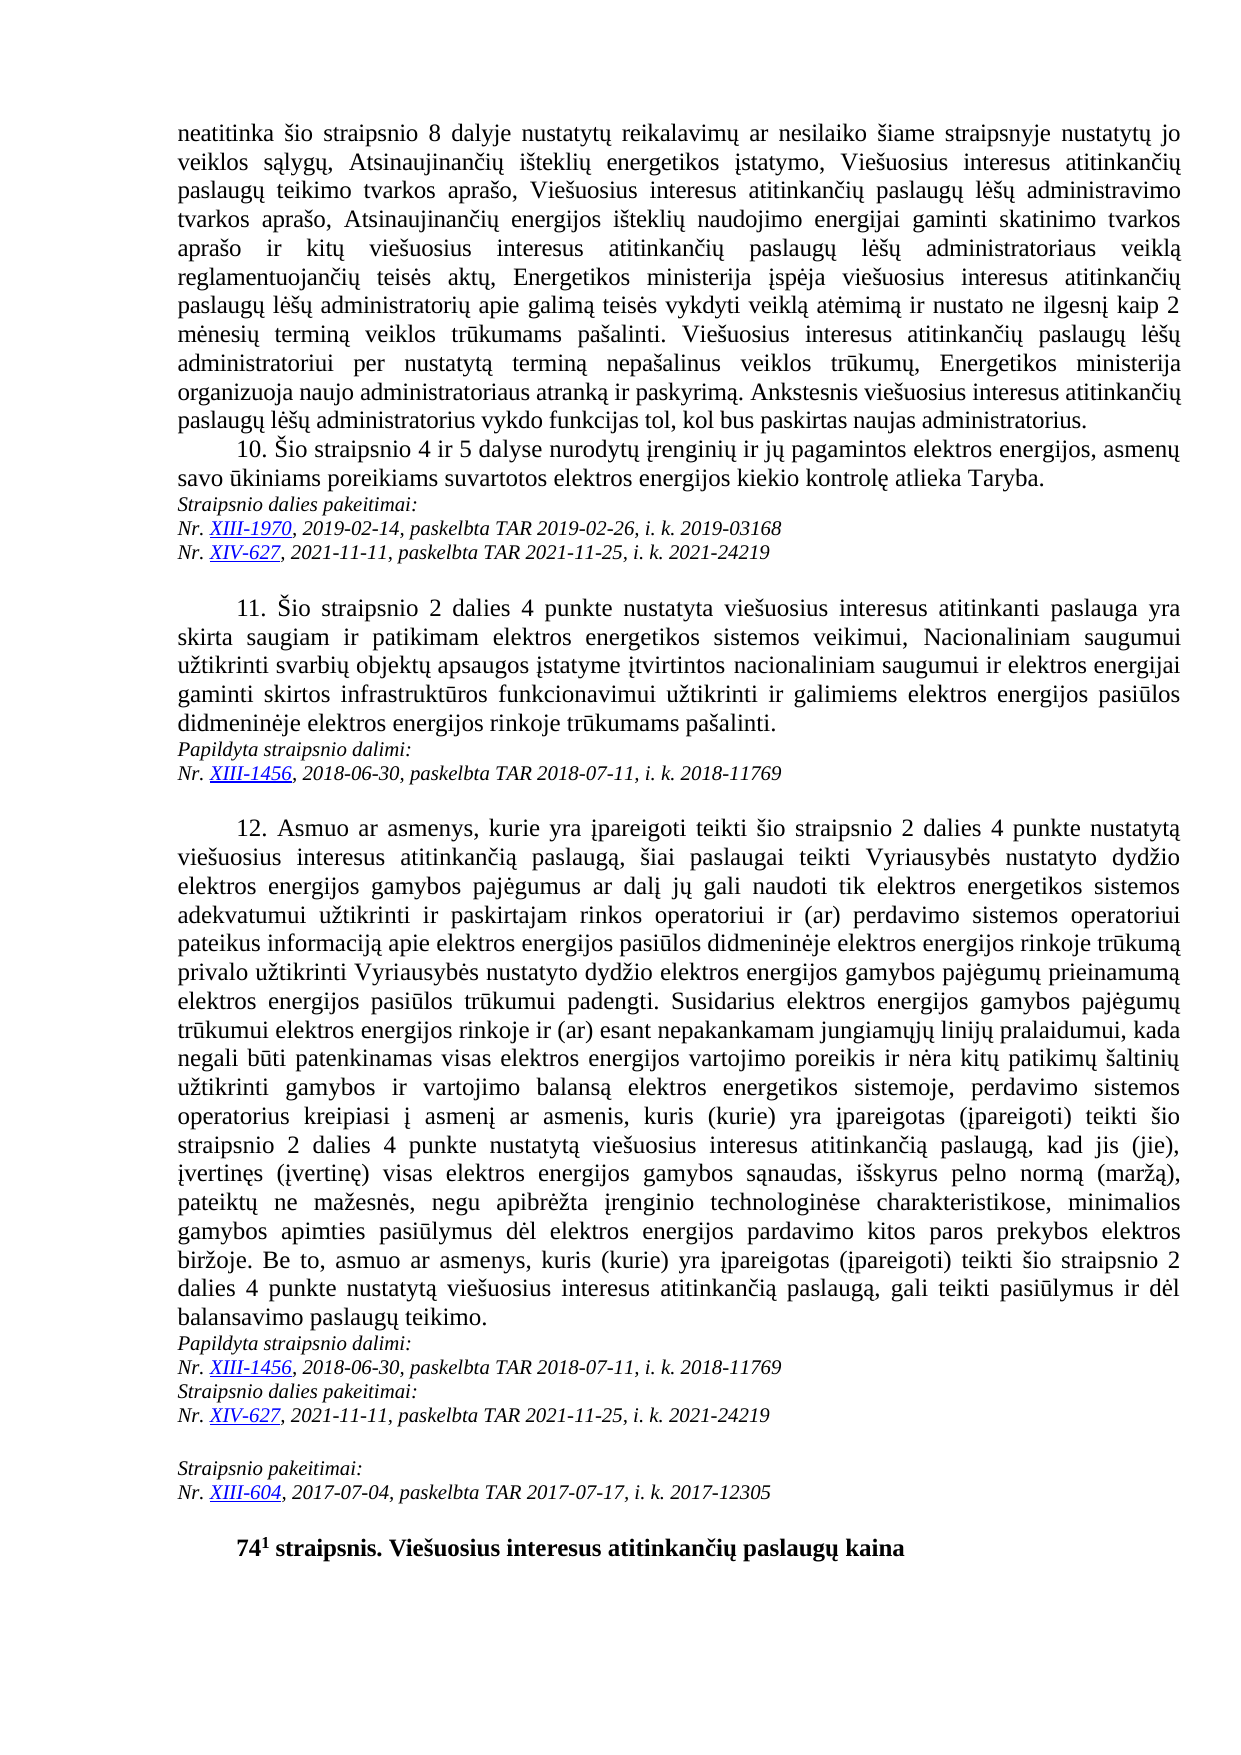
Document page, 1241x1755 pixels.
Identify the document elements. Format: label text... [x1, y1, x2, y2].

text Straipsnio dalies pakeitimai: [177, 1379, 1181, 1403]
text Nr. XIV-627, 2021-11-11, paskelbta TAR 2021-11-25, i. k. 2021-24219 [177, 540, 1181, 564]
text Papildyta straipsnio dalimi: [177, 737, 1181, 761]
text Straipsnio dalies pakeitimai: [177, 492, 1181, 516]
text Nr. XIV-627, 2021-11-11, paskelbta TAR 2021-11-25, i. k. 2021-24219 [177, 1403, 1181, 1427]
text Nr. XIII-1970, 2019-02-14, paskelbta TAR 2019-02-26, i. k. 2019-03168 [177, 516, 1181, 540]
text Straipsnio pakeitimai: [177, 1456, 1181, 1480]
text neatitinka šio straipsnio 8 dalyje nustatytų reikalavimų ar nesilaiko šiame straipsnyje nustatytų jo veiklos sąlygų, Atsinaujinančių išteklių energetikos įstatymo, Viešuosius interesus atitinkančių paslaugų teikimo tvarkos aprašo, Viešuosius interesus atitinkančių paslaugų lėšų administravimo tvarkos aprašo, Atsinaujinančių energijos išteklių naudojimo energijai gaminti skatinimo tvarkos aprašo ir kitų viešuosius interesus atitinkančių paslaugų lėšų administratoriaus veiklą reglamentuojančių teisės aktų, Energetikos ministerija įspėja viešuosius interesus atitinkančių paslaugų lėšų administratorių apie galimą teisės vykdyti veiklą atėmimą ir nustato ne ilgesnį kaip 2 mėnesių terminą veiklos trūkumams pašalinti. Viešuosius interesus atitinkančių paslaugų lėšų administratoriui per nustatytą terminą nepašalinus veiklos trūkumų, Energetikos ministerija organizuoja naujo administratoriaus atranką ir paskyrimą. Ankstesnis viešuosius interesus atitinkančių paslaugų lėšų administratorius vykdo funkcijas tol, kol bus paskirtas naujas administratorius. [177, 118, 1181, 434]
text 11. Šio straipsnio 2 dalies 4 punkte nustatyta viešuosius interesus atitinkanti paslauga yra skirta saugiam ir patikimam elektros energetikos sistemos veikimui, Nacionaliniam saugumui užtikrinti svarbių objektų apsaugos įstatyme įtvirtintos nacionaliniam saugumui ir elektros energijai gaminti skirtos infrastruktūros funkcionavimui užtikrinti ir galimiems elektros energijos pasiūlos didmeninėje elektros energijos rinkoje trūkumams pašalinti. [177, 593, 1181, 737]
text 10. Šio straipsnio 4 ir 5 dalyse nurodytų įrenginių ir jų pagamintos elektros energijos, asmenų savo ūkiniams poreikiams suvartotos elektros energijos kiekio kontrolę atlieka Taryba. [177, 434, 1181, 492]
text 12. Asmuo ar asmenys, kurie yra įpareigoti teikti šio straipsnio 2 dalies 4 punkte nustatytą viešuosius interesus atitinkančią paslaugą, šiai paslaugai teikti Vyriausybės nustatyto dydžio elektros energijos gamybos pajėgumus ar dalį jų gali naudoti tik elektros energetikos sistemos adekvatumui užtikrinti ir paskirtajam rinkos operatoriui ir (ar) perdavimo sistemos operatoriui pateikus informaciją apie elektros energijos pasiūlos didmeninėje elektros energijos rinkoje trūkumą privalo užtikrinti Vyriausybės nustatyto dydžio elektros energijos gamybos pajėgumų prieinamumą elektros energijos pasiūlos trūkumui padengti. Susidarius elektros energijos gamybos pajėgumų trūkumui elektros energijos rinkoje ir (ar) esant nepakankamam jungiamųjų linijų pralaidumui, kada negali būti patenkinamas visas elektros energijos vartojimo poreikis ir nėra kitų patikimų šaltinių užtikrinti gamybos ir vartojimo balansą elektros energetikos sistemoje, perdavimo sistemos operatorius kreipiasi į asmenį ar asmenis, kuris (kurie) yra įpareigotas (įpareigoti) teikti šio straipsnio 2 dalies 4 punkte nustatytą viešuosius interesus atitinkančią paslaugą, kad jis (jie), įvertinęs (įvertinę) visas elektros energijos gamybos sąnaudas, išskyrus pelno normą (maržą), pateiktų ne mažesnės, negu apibrėžta įrenginio technologinėse charakteristikose, minimalios gamybos apimties pasiūlymus dėl elektros energijos pardavimo kitos paros prekybos elektros biržoje. Be to, asmuo ar asmenys, kuris (kurie) yra įpareigotas (įpareigoti) teikti šio straipsnio 2 dalies 4 punkte nustatytą viešuosius interesus atitinkančią paslaugą, gali teikti pasiūlymus ir dėl balansavimo paslaugų teikimo. [177, 813, 1181, 1331]
text Papildyta straipsnio dalimi: [177, 1331, 1181, 1355]
text 741 straipsnis. Viešuosius interesus atitinkančių paslaugų kaina [177, 1533, 1181, 1562]
text Nr. XIII-604, 2017-07-04, paskelbta TAR 2017-07-17, i. k. 2017-12305 [177, 1480, 1181, 1504]
text Nr. XIII-1456, 2018-06-30, paskelbta TAR 2018-07-11, i. k. 2018-11769 [177, 761, 1181, 785]
text Nr. XIII-1456, 2018-06-30, paskelbta TAR 2018-07-11, i. k. 2018-11769 [177, 1355, 1181, 1379]
